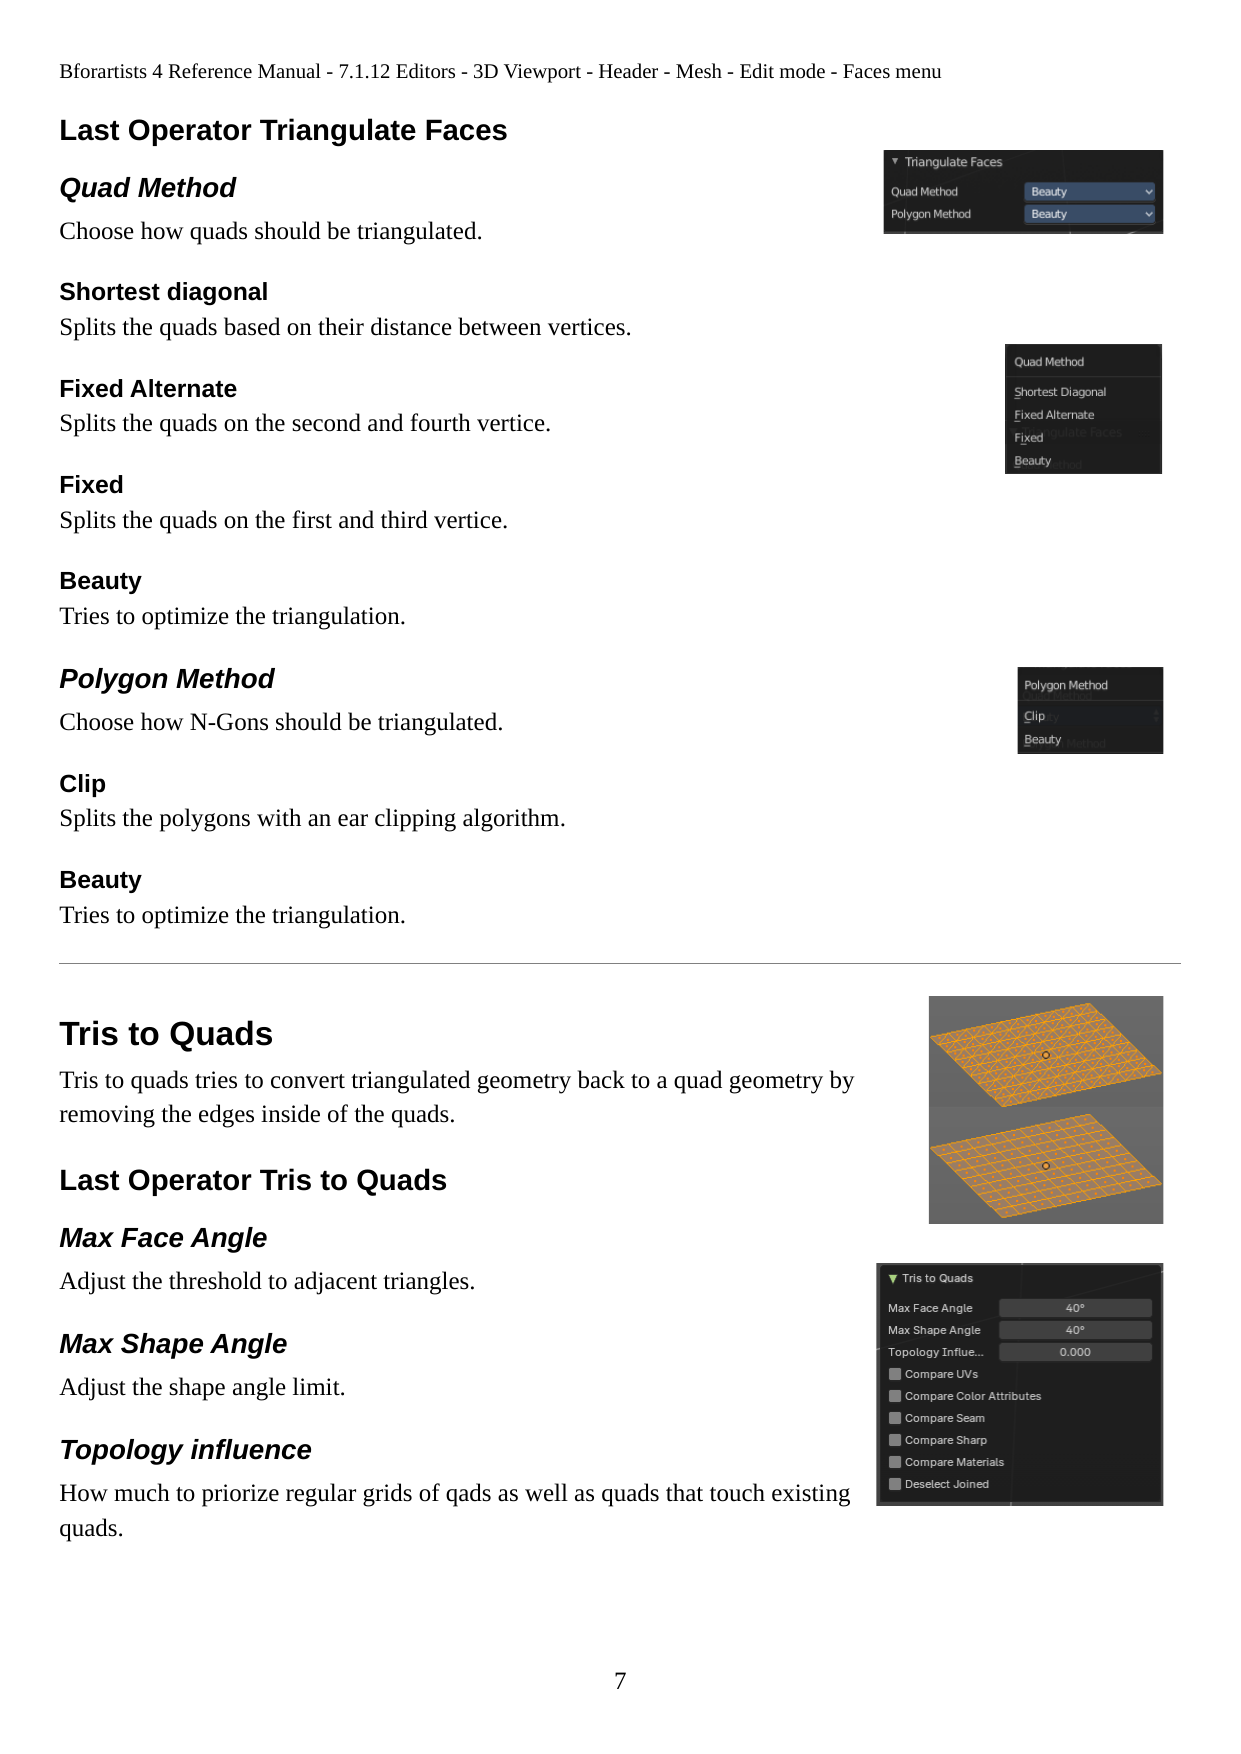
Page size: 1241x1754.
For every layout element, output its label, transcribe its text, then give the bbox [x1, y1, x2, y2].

subtitle Last Operator Triangulate Faces [59, 113, 1181, 146]
subtitle [1164, 1014, 1181, 1052]
text Splits the quads on the second and fourth vertice. [59, 408, 1005, 437]
subtitle [1163, 374, 1181, 402]
subtitle Last Operator Tris to Quads [59, 1163, 928, 1197]
text How much to priorize regular grids of qads as well as quads that touch existing quads. [59, 1478, 1181, 1541]
subtitle Shortest diagonal [59, 277, 1181, 306]
subtitle Beauty [59, 566, 1181, 595]
subtitle Max Shape Angle [59, 1328, 876, 1360]
text Splits the quads on the first and third vertice. [59, 505, 1181, 533]
text Adjust the shape angle limit. [59, 1372, 876, 1401]
picture [876, 1263, 1164, 1506]
subtitle Polygon Method [59, 663, 1181, 694]
subtitle Fixed Alternate [59, 374, 1005, 402]
text Splits the quads based on their distance between vertices. [59, 312, 1181, 341]
text Tris to quads tries to convert triangulated geometry back to a quad geometry by removing the edges inside of the quads. [59, 1065, 928, 1128]
text Tries to optimize the triangulation. [59, 900, 1181, 928]
subtitle Beauty [59, 865, 1181, 893]
subtitle Fixed [59, 470, 1181, 498]
subtitle Clip [59, 769, 1181, 797]
subtitle Tris to Quads [59, 1014, 928, 1052]
subtitle [1164, 1328, 1181, 1360]
text Tries to optimize the triangulation. [59, 601, 1181, 630]
text Adjust the threshold to adjacent triangles. [59, 1266, 876, 1295]
subtitle Quad Method [59, 171, 883, 203]
text Splits the polygons with an ear clipping algorithm. [59, 803, 1181, 832]
picture [1005, 344, 1163, 474]
subtitle Max Face Angle [59, 1222, 1181, 1254]
picture [1017, 667, 1164, 754]
subtitle [1164, 171, 1181, 203]
picture [928, 996, 1164, 1224]
subtitle Topology influence [59, 1434, 876, 1466]
text Choose how quads should be triangulated. [59, 216, 1181, 244]
subtitle [1164, 1163, 1181, 1197]
picture [883, 150, 1164, 234]
text Choose how N-Gons should be triangulated. [59, 707, 1017, 736]
subtitle [1164, 1434, 1181, 1466]
